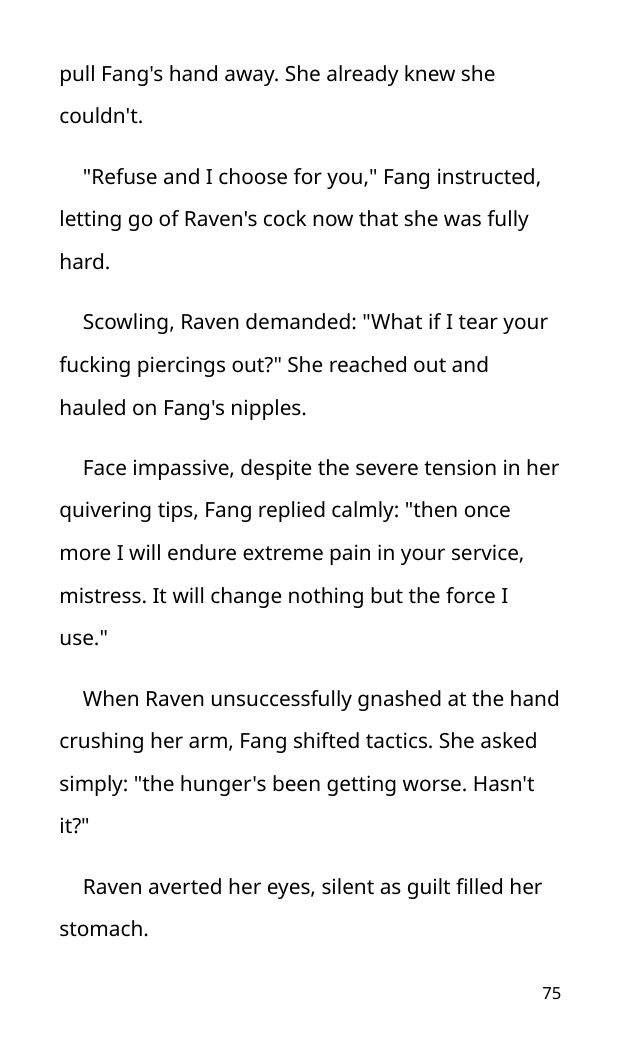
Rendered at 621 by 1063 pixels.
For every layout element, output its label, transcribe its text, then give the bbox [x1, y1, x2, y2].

text Face impassive, despite the severe tension in her quivering tips, Fang replied calmly: "then once more I will endure extreme pain in your service, mistress. It will change nothing but the force I use." [59, 453, 561, 652]
text Raven averted her eyes, silent as guilt filled her stomach. [59, 872, 561, 943]
text Scowling, Raven demanded: "What if I tear your fucking piercings out?" She reached out and hauled on Fang's nipples. [59, 307, 561, 421]
text "Refuse and I choose for you," Fang instructed, letting go of Raven's cock now that she was fully hard. [59, 162, 561, 276]
text pull Fang's hand away. She already knew she couldn't. [59, 59, 561, 130]
text When Raven unsuccessfully gnashed at the hand crushing her arm, Fang shifted tactics. She asked simply: "the hunger's been getting worse. Hasn't it?" [59, 684, 561, 840]
